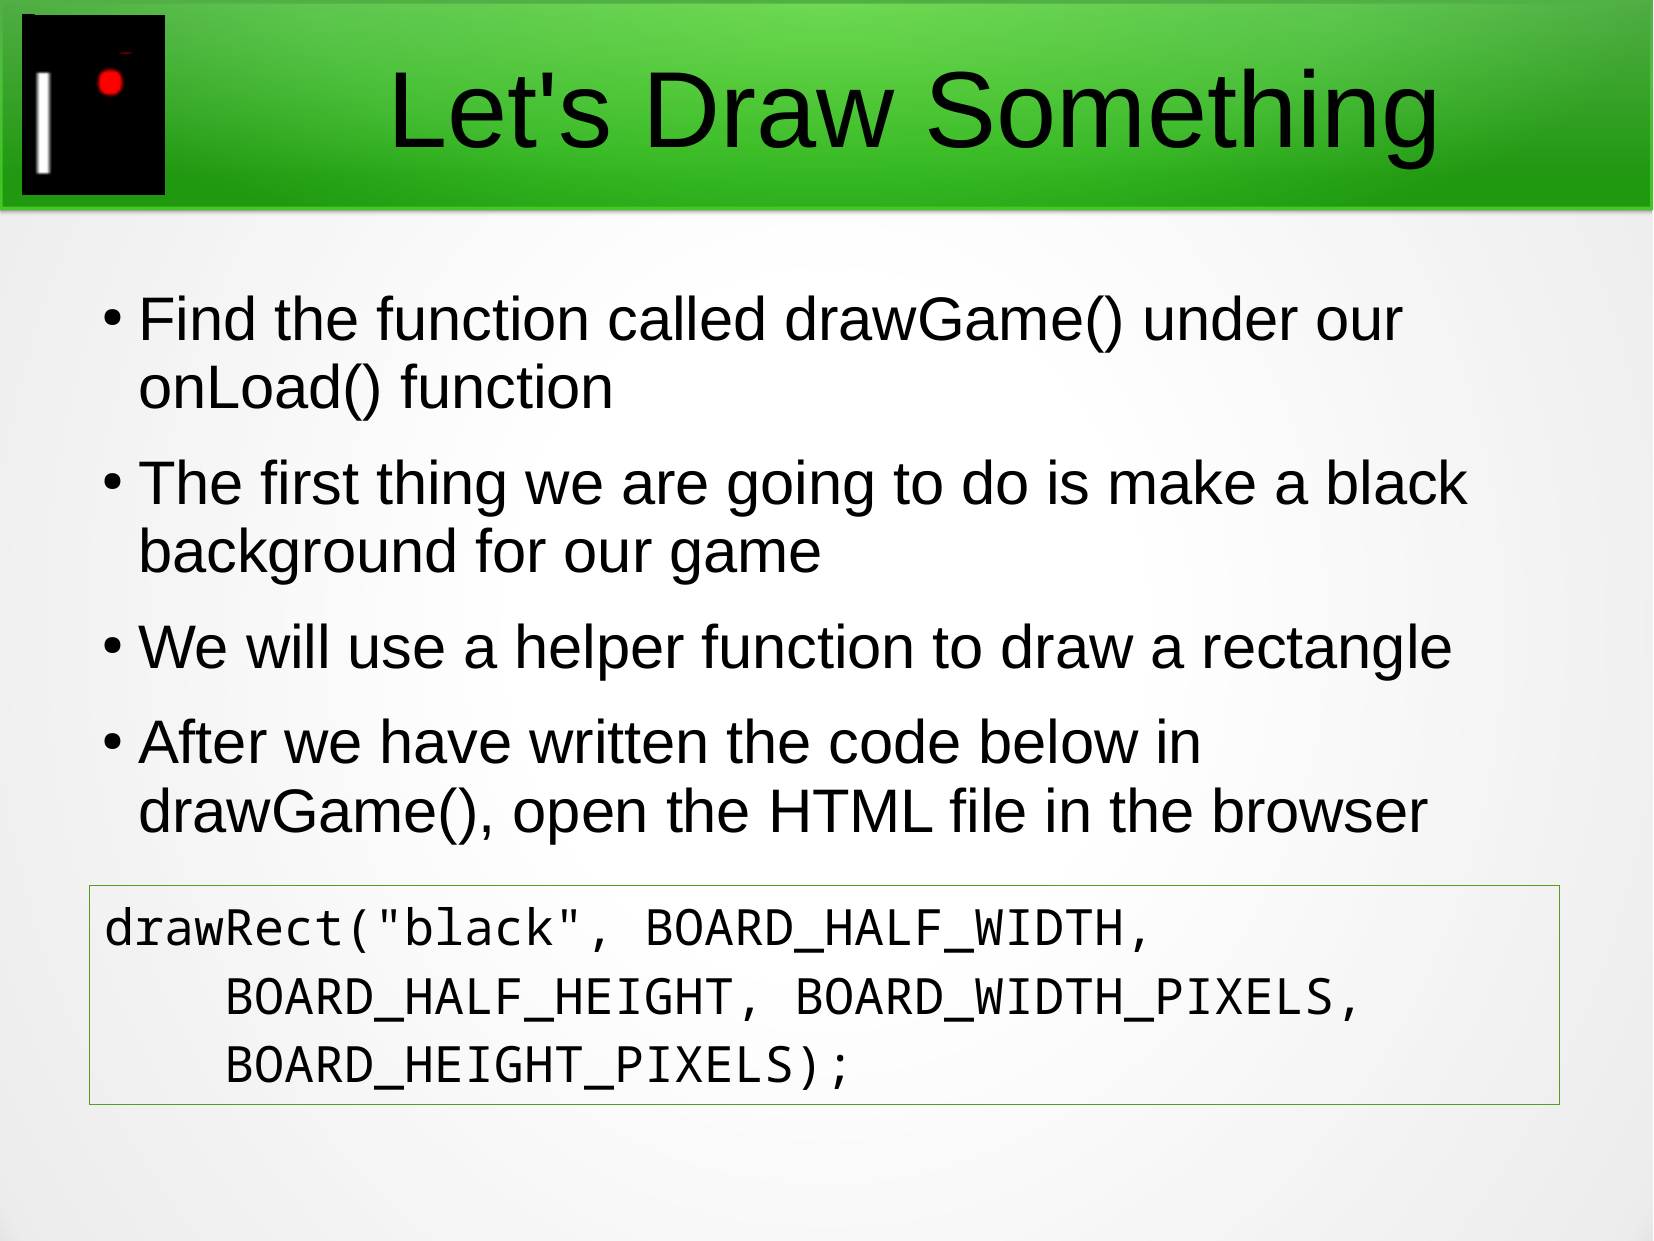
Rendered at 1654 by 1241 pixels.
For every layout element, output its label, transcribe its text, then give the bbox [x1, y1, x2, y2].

title Let's Draw Something [195, 30, 1636, 190]
text_box drawRect("black", BOARD_HALF_WIDTH, BOARD_HALF_HEIGHT, BOARD_WIDTH_PIXELS, BOARD_HEIGHT_PIXELS); [89, 885, 1560, 1096]
picture [22, 14, 165, 195]
list Find the function called drawGame() under our onLoad() function The first thing we are going to do is make a black background for our game We will use a helper function to draw a rectangle After we have written the code below in drawGame(), open the HTML file in the browser [89, 285, 1567, 856]
